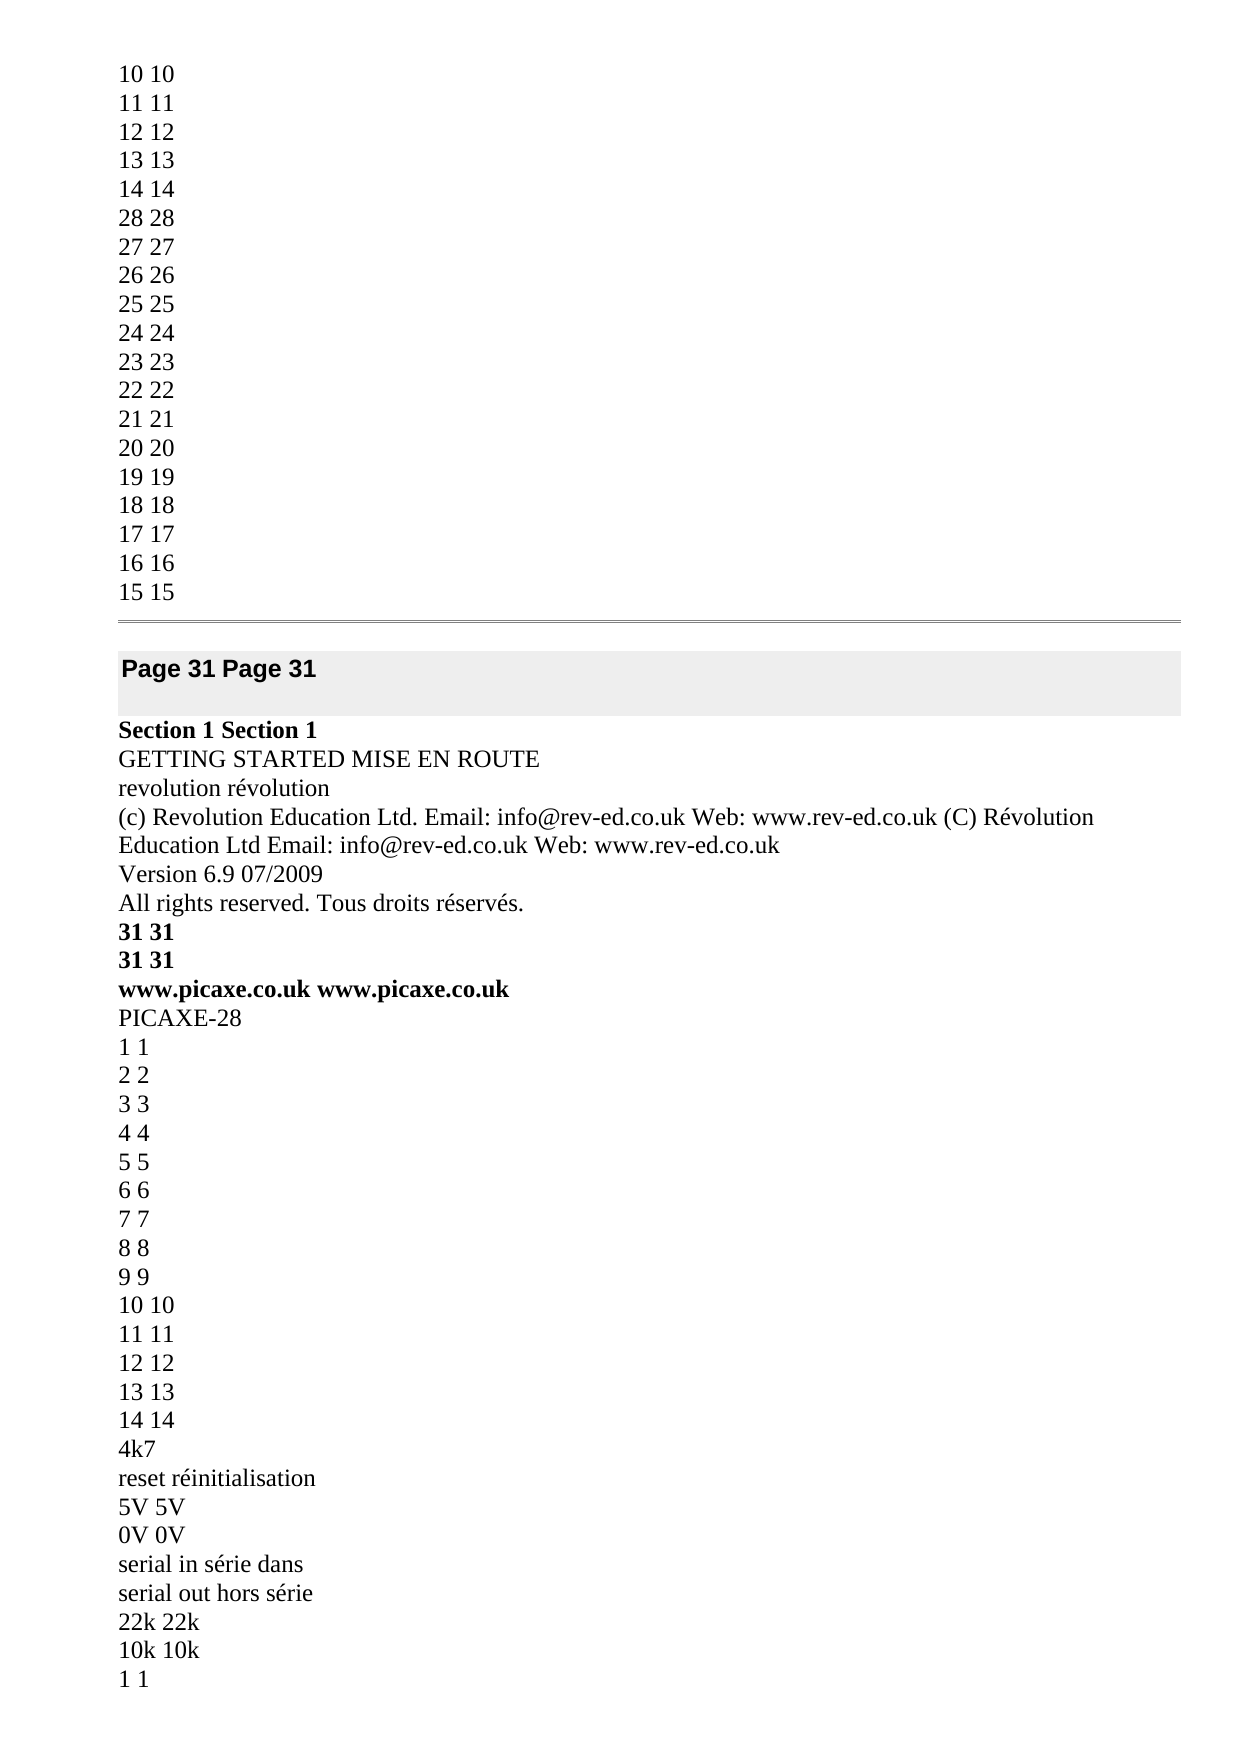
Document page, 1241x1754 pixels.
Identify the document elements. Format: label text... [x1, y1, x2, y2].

text 22 22 [118, 375, 1181, 404]
text 7 7 [118, 1204, 1181, 1233]
text 2 2 [118, 1061, 1181, 1089]
text 14 14 [118, 1406, 1181, 1434]
text 13 13 [118, 1377, 1181, 1406]
text 4k7 [118, 1434, 1181, 1463]
text 28 28 [118, 203, 1181, 232]
text 27 27 [118, 232, 1181, 260]
text 14 14 [118, 174, 1181, 203]
text www.picaxe.co.uk www.picaxe.co.uk [118, 974, 1181, 1003]
text 12 12 [118, 117, 1181, 145]
text 23 23 [118, 347, 1181, 375]
text 25 25 [118, 289, 1181, 318]
text All rights reserved. Tous droits réservés. [118, 888, 1181, 917]
text 1 1 [118, 1664, 1181, 1693]
text 1 1 [118, 1032, 1181, 1061]
text serial out hors série [118, 1578, 1181, 1607]
text 31 31 [118, 917, 1181, 946]
text 10 10 [118, 1291, 1181, 1319]
text 20 20 [118, 433, 1181, 462]
text 9 9 [118, 1262, 1181, 1291]
text revolution révolution [118, 773, 1181, 802]
text 31 31 [118, 946, 1181, 974]
text 10k 10k [118, 1636, 1181, 1664]
text 11 11 [118, 88, 1181, 117]
text 19 19 [118, 462, 1181, 490]
text 22k 22k [118, 1607, 1181, 1636]
text 5 5 [118, 1147, 1181, 1176]
text 21 21 [118, 404, 1181, 433]
text 11 11 [118, 1319, 1181, 1348]
text 15 15 [118, 577, 1181, 605]
text (c) Revolution Education Ltd. Email: info@rev-ed.co.uk Web: www.rev-ed.co.uk (C) Révolution Education Ltd Email: info@rev-ed.co.uk Web: www.rev-ed.co.uk [118, 802, 1181, 859]
text 24 24 [118, 318, 1181, 347]
text PICAXE-28 [118, 1003, 1181, 1032]
text GETTING STARTED MISE EN ROUTE [118, 744, 1181, 773]
text 6 6 [118, 1176, 1181, 1204]
text 12 12 [118, 1348, 1181, 1377]
text 10 10 [118, 59, 1181, 88]
text serial in série dans [118, 1549, 1181, 1578]
text 13 13 [118, 145, 1181, 174]
text 0V 0V [118, 1521, 1181, 1549]
text 17 17 [118, 519, 1181, 548]
text 26 26 [118, 260, 1181, 289]
text Version 6.9 07/2009 [118, 859, 1181, 888]
text 16 16 [118, 548, 1181, 577]
text 8 8 [118, 1233, 1181, 1262]
table_header Page 31 Page 31 [118, 651, 1181, 716]
text 18 18 [118, 490, 1181, 519]
text Section 1 Section 1 [118, 716, 1181, 744]
text reset réinitialisation [118, 1463, 1181, 1492]
text 3 3 [118, 1089, 1181, 1118]
text 4 4 [118, 1118, 1181, 1147]
text 5V 5V [118, 1492, 1181, 1521]
